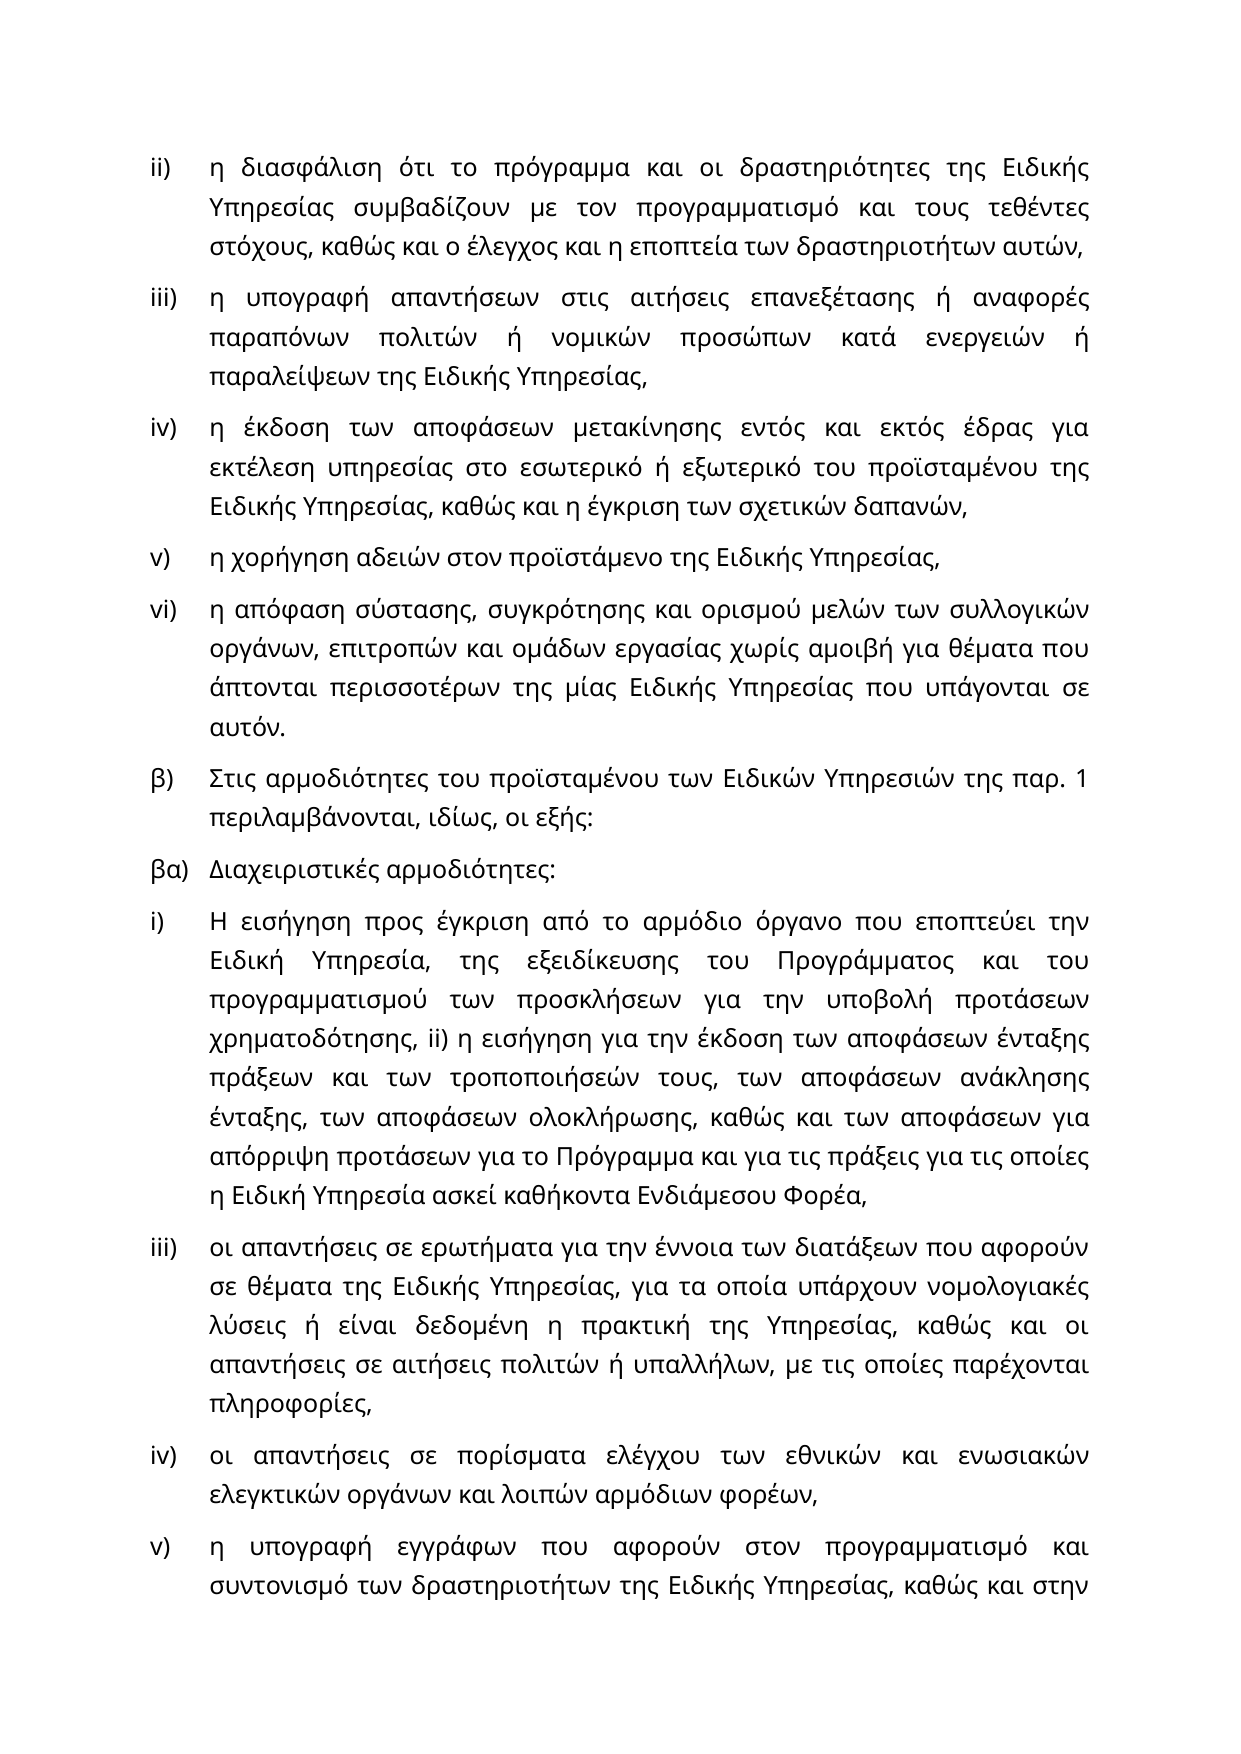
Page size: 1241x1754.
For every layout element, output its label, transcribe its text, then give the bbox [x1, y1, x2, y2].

list iii) οι απαντήσεις σε ερωτήματα για την έννοια των διατάξεων που αφορούν σε θέματα της Ειδικής Υπηρεσίας, για τα οποία υπάρχουν νομολογιακές λύσεις ή είναι δεδομένη η πρακτική της Υπηρεσίας, καθώς και οι απαντήσεις σε αιτήσεις πολιτών ή υπαλλήλων, με τις οποίες παρέχονται πληροφορίες, [150, 1229, 1090, 1420]
list β) Στις αρμοδιότητες του προϊσταμένου των Ειδικών Υπηρεσιών της παρ. 1 περιλαμβάνονται, ιδίως, οι εξής: [150, 761, 1090, 834]
list βα) Διαχειριστικές αρμοδιότητες: [150, 852, 1090, 886]
list iv) οι απαντήσεις σε πορίσματα ελέγχου των εθνικών και ενωσιακών ελεγκτικών οργάνων και λοιπών αρμόδιων φορέων, [150, 1437, 1090, 1511]
list iv) η έκδοση των αποφάσεων μετακίνησης εντός και εκτός έδρας για εκτέλεση υπηρεσίας στο εσωτερικό ή εξωτερικό του προϊσταμένου της Ειδικής Υπηρεσίας, καθώς και η έγκριση των σχετικών δαπανών, [150, 410, 1090, 522]
list iii) η υπογραφή απαντήσεων στις αιτήσεις επανεξέτασης ή αναφορές παραπόνων πολιτών ή νομικών προσώπων κατά ενεργειών ή παραλείψεων της Ειδικής Υπηρεσίας, [150, 280, 1090, 392]
list vi) η απόφαση σύστασης, συγκρότησης και ορισμού μελών των συλλογικών οργάνων, επιτροπών και ομάδων εργασίας χωρίς αμοιβή για θέματα που άπτονται περισσοτέρων της μίας Ειδικής Υπηρεσίας που υπάγονται σε αυτόν. [150, 592, 1090, 743]
list v) η χορήγηση αδειών στον προϊστάμενο της Ειδικής Υπηρεσίας, [150, 540, 1090, 574]
list i) Η εισήγηση προς έγκριση από το αρμόδιο όργανο που εποπτεύει την Ειδική Υπηρεσία, της εξειδίκευσης του Προγράμματος και του προγραμματισμού των προσκλήσεων για την υποβολή προτάσεων χρηματοδότησης, ii) η εισήγηση για την έκδοση των αποφάσεων ένταξης πράξεων και των τροποποιήσεών τους, των αποφάσεων ανάκλησης ένταξης, των αποφάσεων ολοκλήρωσης, καθώς και των αποφάσεων για απόρριψη προτάσεων για το Πρόγραμμα και για τις πράξεις για τις οποίες η Ειδική Υπηρεσία ασκεί καθήκοντα Ενδιάμεσου Φορέα, [150, 903, 1090, 1212]
list ii) η διασφάλιση ότι το πρόγραμμα και οι δραστηριότητες της Ειδικής Υπηρεσίας συμβαδίζουν με τον προγραμματισμό και τους τεθέντες στόχους, καθώς και ο έλεγχος και η εποπτεία των δραστηριοτήτων αυτών, [150, 150, 1090, 262]
list v) η υπογραφή εγγράφων που αφορούν στον προγραμματισμό και συντονισμό των δραστηριοτήτων της Ειδικής Υπηρεσίας, καθώς και στην [150, 1528, 1090, 1602]
